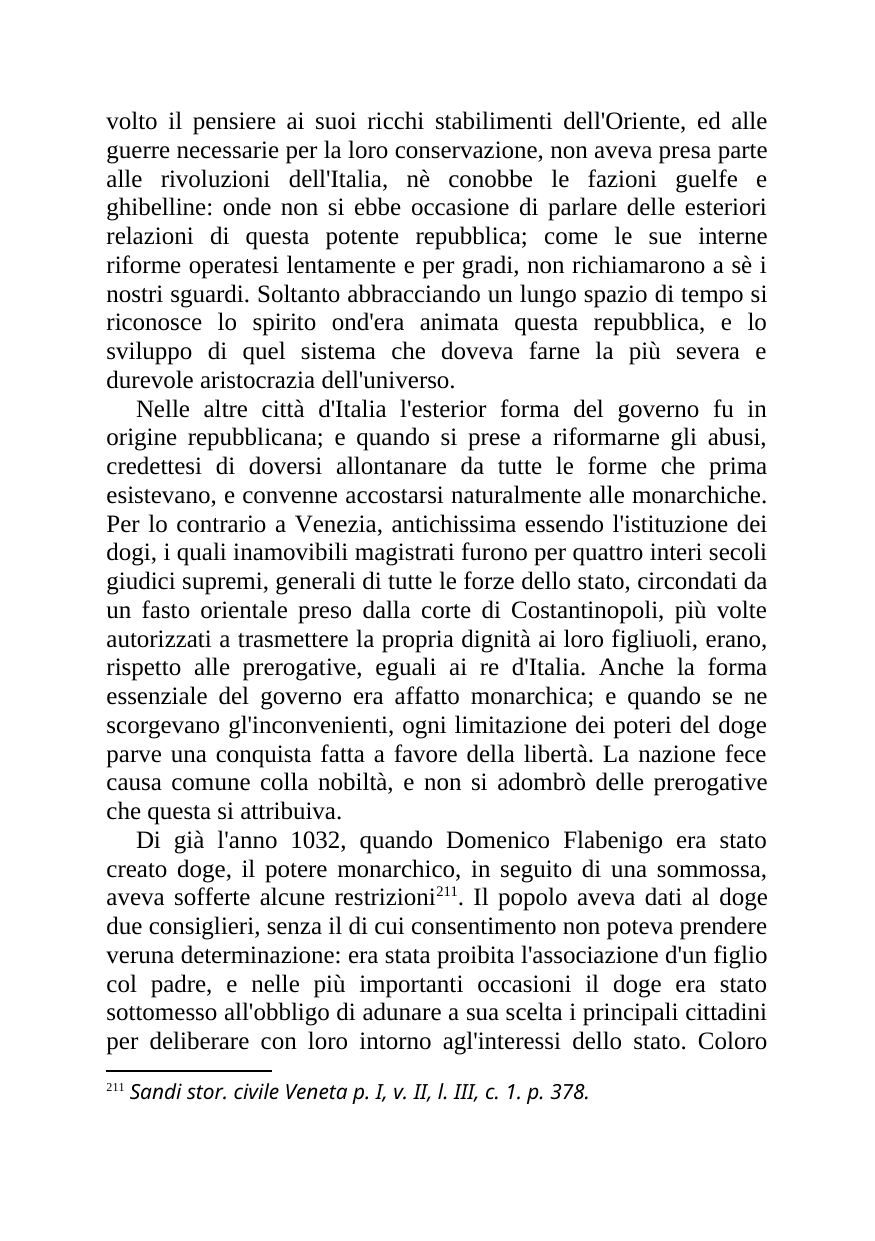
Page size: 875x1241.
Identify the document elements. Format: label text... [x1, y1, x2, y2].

text Di già l'anno 1032, quando Domenico Flabenigo era stato creato doge, il potere monarchico, in seguito di una sommossa, aveva sofferte alcune restrizioni. Il popolo aveva dati al doge due consiglieri, senza il di cui consentimento non poteva prendere veruna determinazione: era stata proibita l'associazione d'un figlio col padre, e nelle più importanti occasioni il doge era stato sottomesso all'obbligo di adunare a sua scelta i principali cittadini per deliberare con loro intorno agl'interessi dello stato. Coloro [106, 825, 768, 1055]
text volto il pensiere ai suoi ricchi stabilimenti dell'Oriente, ed alle guerre necessarie per la loro conservazione, non aveva presa parte alle rivoluzioni dell'Italia, nè conobbe le fazioni guelfe e ghibelline: onde non si ebbe occasione di parlare delle esteriori relazioni di questa potente repubblica; come le sue interne riforme operatesi lentamente e per gradi, non richiamarono a sè i nostri sguardi. Soltanto abbracciando un lungo spazio di tempo si riconosce lo spirito ond'era animata questa repubblica, e lo sviluppo di quel sistema che doveva farne la più severa e durevole aristocrazia dell'universo. [106, 106, 768, 394]
text Nelle altre città d'Italia l'esterior forma del governo fu in origine repubblicana; e quando si prese a riformarne gli abusi, credettesi di doversi allontanare da tutte le forme che prima esistevano, e convenne accostarsi naturalmente alle monarchiche. Per lo contrario a Venezia, antichissima essendo l'istituzione dei dogi, i quali inamovibili magistrati furono per quattro interi secoli giudici supremi, generali di tutte le forze dello stato, circondati da un fasto orientale preso dalla corte di Costantinopoli, più volte autorizzati a trasmettere la propria dignità ai loro figliuoli, erano, rispetto alle prerogative, eguali ai re d'Italia. Anche la forma essenziale del governo era affatto monarchica; e quando se ne scorgevano gl'inconvenienti, ogni limitazione dei poteri del doge parve una conquista fatta a favore della libertà. La nazione fece causa comune colla nobiltà, e non si adombrò delle prerogative che questa si attribuiva. [106, 394, 768, 825]
text Sandi stor. civile Veneta p. I, v. II, l. III, c. 1. p. 378. [106, 1077, 768, 1105]
